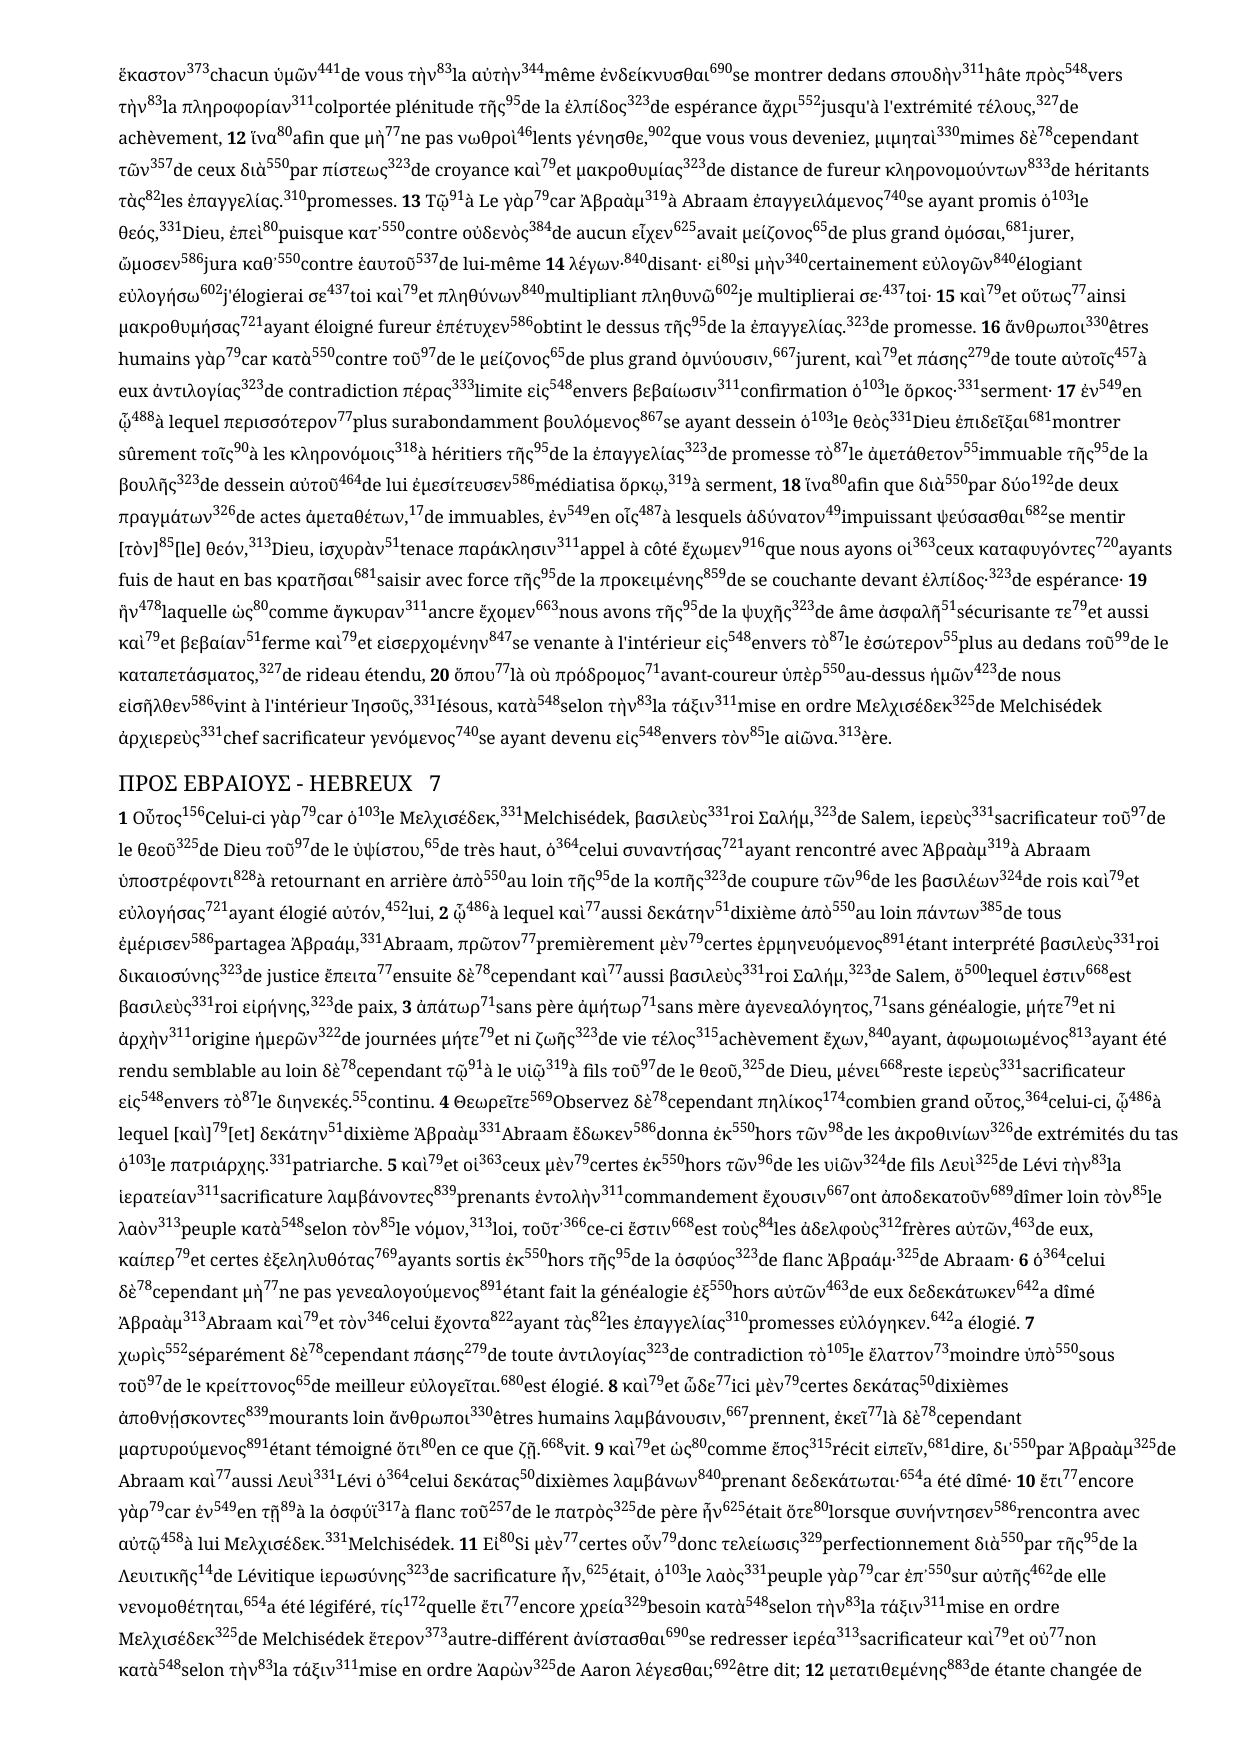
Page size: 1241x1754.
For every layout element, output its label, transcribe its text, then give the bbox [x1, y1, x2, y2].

text 1 Οὗτος156Celui-ci γὰρ79car ὁ103le Μελχισέδεκ,331Melchisédek, βασιλεὺς331roi Σαλήμ,323de Salem, ἱερεὺς331sacrificateur τοῦ97de le θεοῦ325de Dieu τοῦ97de le ὑψίστου,65de très haut, ὁ364celui συναντήσας721ayant rencontré avec Ἀβραὰμ319à Abraam ὑποστρέφοντι828à retournant en arrière ἀπὸ550au loin τῆς95de la κοπῆς323de coupure τῶν96de les βασιλέων324de rois καὶ79et εὐλογήσας721ayant élogié αὐτόν,452lui, 2 ᾧ486à lequel καὶ77aussi δεκάτην51dixième ἀπὸ550au loin πάντων385de tous ἐμέρισεν586partagea Ἀβραάμ,331Abraam, πρῶτον77premièrement μὲν79certes ἑρμηνευόμενος891étant interprété βασιλεὺς331roi δικαιοσύνης323de justice ἔπειτα77ensuite δὲ78cependant καὶ77aussi βασιλεὺς331roi Σαλήμ,323de Salem, ὅ500lequel ἐστιν668est βασιλεὺς331roi εἰρήνης,323de paix, 3 ἀπάτωρ71sans père ἀμήτωρ71sans mère ἀγενεαλόγητος,71sans généalogie, μήτε79et ni ἀρχὴν311origine ἡμερῶν322de journées μήτε79et ni ζωῆς323de vie τέλος315achèvement ἔχων,840ayant, ἀφωμοιωμένος813ayant été rendu semblable au loin δὲ78cependant τῷ91à le υἱῷ319à fils τοῦ97de le θεοῦ,325de Dieu, μένει668reste ἱερεὺς331sacrificateur εἰς548envers τὸ87le διηνεκές.55continu. 4 Θεωρεῖτε569Observez δὲ78cependant πηλίκος174combien grand οὗτος,364celui-ci, ᾧ486à lequel [καὶ]79[et] δεκάτην51dixième Ἀβραὰμ331Abraam ἔδωκεν586donna ἐκ550hors τῶν98de les ἀκροθινίων326de extrémités du tas ὁ103le πατριάρχης.331patriarche. 5 καὶ79et οἱ363ceux μὲν79certes ἐκ550hors τῶν96de les υἱῶν324de fils Λευὶ325de Lévi τὴν83la ἱερατείαν311sacrificature λαμβάνοντες839prenants ἐντολὴν311commandement ἔχουσιν667ont ἀποδεκατοῦν689dîmer loin τὸν85le λαὸν313peuple κατὰ548selon τὸν85le νόμον,313loi, τοῦτ᾽366ce-ci ἔστιν668est τοὺς84les ἀδελφοὺς312frères αὐτῶν,463de eux, καίπερ79et certes ἐξεληλυθότας769ayants sortis ἐκ550hors τῆς95de la ὀσφύος323de flanc Ἀβραάμ·325de Abraam· 6 ὁ364celui δὲ78cependant μὴ77ne pas γενεαλογούμενος891étant fait la généalogie ἐξ550hors αὐτῶν463de eux δεδεκάτωκεν642a dîmé Ἀβραὰμ313Abraam καὶ79et τὸν346celui ἔχοντα822ayant τὰς82les ἐπαγγελίας310promesses εὐλόγηκεν.642a élogié. 7 χωρὶς552séparément δὲ78cependant πάσης279de toute ἀντιλογίας323de contradiction τὸ105le ἔλαττον73moindre ὑπὸ550sous τοῦ97de le κρείττονος65de meilleur εὐλογεῖται.680est élogié. 8 καὶ79et ὧδε77ici μὲν79certes δεκάτας50dixièmes ἀποθνῄσκοντες839mourants loin ἄνθρωποι330êtres humains λαμβάνουσιν,667prennent, ἐκεῖ77là δὲ78cependant μαρτυρούμενος891étant témoigné ὅτι80en ce que ζῇ.668vit. 9 καὶ79et ὡς80comme ἔπος315récit εἰπεῖν,681dire, δι᾽550par Ἀβραὰμ325de Abraam καὶ77aussi Λευὶ331Lévi ὁ364celui δεκάτας50dixièmes λαμβάνων840prenant δεδεκάτωται·654a été dîmé· 10 ἔτι77encore γὰρ79car ἐν549en τῇ89à la ὀσφύϊ317à flanc τοῦ257de le πατρὸς325de père ἦν625était ὅτε80lorsque συνήντησεν586rencontra avec αὐτῷ458à lui Μελχισέδεκ.331Melchisédek. 11 Εἰ80Si μὲν77certes οὖν79donc τελείωσις329perfectionnement διὰ550par τῆς95de la Λευιτικῆς14de Lévitique ἱερωσύνης323de sacrificature ἦν,625était, ὁ103le λαὸς331peuple γὰρ79car ἐπ᾽550sur αὐτῆς462de elle νενομοθέτηται,654a été légiféré, τίς172quelle ἔτι77encore χρεία329besoin κατὰ548selon τὴν83la τάξιν311mise en ordre Μελχισέδεκ325de Melchisédek ἕτερον373autre-différent ἀνίστασθαι690se redresser ἱερέα313sacrificateur καὶ79et οὐ77non κατὰ548selon τὴν83la τάξιν311mise en ordre Ἀαρὼν325de Aaron λέγεσθαι;692être dit; 12 μετατιθεμένης883de étante changée de place γὰρ79car τῆς95de la ἱερωσύνης323de sacrificature ἐξ550hors ἀνάγκης323de nécessité καὶ77aussi νόμου325de loi μετάθεσις329transposition γίνεται.674se devient. 13 ἐφ᾽548sur ὃν480lequel γὰρ79car λέγεται680est dit ταῦτα,365ces-ci, φυλῆς323de tribu ἑτέρας125de autre-différente μετέσχηκεν,642a participé, ἀφ᾽550au loin ἧς490de laquelle οὐδεὶς390aucun προσέσχηκεν642a attenu τῷ93à le θυσιαστηρίῳ·321à autel des sacrifices· 14 πρόδηλον49évident au devant γὰρ79car ὅτι80en ce que ἐξ550hors Ἰούδα325de Iouda ἀνατέταλκεν642a levé de bas en haut ὁ103le κύριος331Maître ἡμῶν,423de nous, εἰς548envers ἣν293laquelle φυλὴν311tribu περὶ550autour ἱερέων324de sacrificateurs οὐδὲν375aucun Μωϋσῆς331Môusês ἐλάλησεν.586bavarda. 15 καὶ79et περισσότερον55plus surabondant ἔτι77encore κατάδηλόν73évident de haut en bas ἐστιν,668est, εἰ80si κατὰ548selon τὴν83la ὁμοιότητα311ressemblance Μελχισέδεκ325de Melchisédek ἀνίσταται674se redresse ἱερεὺς331sacrificateur ἕτερος,132autre-différent, 16 ὃς498lequel οὐ77non κατὰ548selon νόμον313loi ἐντολῆς323de commandement σαρκίνης14de charnue γέγονεν642a devenu ἀλλὰ79mais κατὰ548selon δύναμιν311puissance ζωῆς323de vie ἀκαταλύτου.14de indéliable vers le bas. 17 μαρτυρεῖται680est témoigné γὰρ79car ὅτι80en ce que σὺ448toi ἱερεὺς331sacrificateur εἰς548envers τὸν85le αἰῶνα313ère κατὰ548selon τὴν83la τάξιν311mise en ordre Μελχισέδεκ.325de Melchisédek. 18 ἀθέτησις329abolition μὲν79certes γὰρ79car γίνεται674se devient προαγούσης832de menante devant ἐντολῆς323de commandement διὰ548par le fait de τὸ87le αὐτῆς462de elle ἀσθενὲς55infirme καὶ79et ἀνωφελές55improfitable –935– 19 οὐδὲν375aucun γὰρ79car ἐτελείωσεν586perfectionna ὁ103le νόμος331loi –935– ἐπεισαγωγὴ329introduction δὲ78cependant κρείττονος14de meilleure ἐλπίδος323de espérance δι᾽550par ἧς490de laquelle ἐγγίζομεν663nous approchons τῷ91à le θεῷ.319à Dieu. 20 Καὶ79Et καθ᾽548selon ὅσον482autant lequel οὐ77non χωρὶς552séparément ὁρκωμοσίας·323de assermentation· οἱ363ceux μὲν79certes γὰρ79car χωρὶς552séparément ὁρκωμοσίας323de assermentation εἰσὶν667sont ἱερεῖς330sacrificateurs γεγονότες,782ayants devenus, 21 ὁ364celui δὲ78cependant μετὰ550avec ὁρκωμοσίας323de assermentation διὰ550par τοῦ358de celui λέγοντος834de disant πρὸς548vers αὐτόν·452lui· ὤμοσεν586jura κύριος331Maître καὶ79et οὐ77non μεταμεληθήσεται·619sera repenti· σὺ448toi ἱερεὺς331sacrificateur εἰς548envers τὸν85le αἰῶνα.313ère. 22 κατὰ548selon τοσοῦτο348aussi grand [καὶ]77[aussi] κρείττονος14de meilleure διαθήκης323de disposition γέγονεν642a devenu ἔγγυος71garant Ἰησοῦς.331Iésous. 23 Καὶ79Et οἱ363ceux μὲν79certes πλείονές70plus nombreusement εἰσιν667sont γεγονότες782ayants devenus ἱερεῖς330sacrificateurs διὰ548par le fait de τὸ348ce θανάτῳ319à trépas κωλύεσθαι692être empêché παραμένειν·689rester à côté· 24 ὁ364celui δὲ78cependant διὰ548par le fait de τὸ348ce μένειν689rester αὐτὸν452lui εἰς548envers τὸν85le αἰῶνα313ère ἀπαράβατον51inchangeable ἔχει668a τὴν83la ἱερωσύνην·311sacrificature· 25 ὅθεν80d'où καὶ77aussi σῴζειν689sauver εἰς548envers τὸ87le παντελὲς55totalement achevé δύναται674se peut τοὺς345ceux προσερχομένους848se venants vers δι᾽550par αὐτοῦ464de lui τῷ91à le θεῷ,319à Dieu, πάντοτε77en tout moment ζῶν840vivant εἰς548envers τὸ348ce ἐντυγχάνειν689intercéder ὑπὲρ550au-dessus αὐτῶν.463de eux. 26 Τοιοῦτος364Tel γὰρ79car ἡμῖν419à nous καὶ77aussi ἔπρεπεν625était remarquable ἀρχιερεύς,331chef sacrificateur, ὅσιος71sacré ἄκακος71sans malice ἀμίαντος,71sans souillure, κεχωρισμένος813ayant été séparé ἀπὸ550au loin τῶν96de les ἁμαρτωλῶν64de fauteurs καὶ79et ὑψηλότερος47plus haut τῶν96de les οὐρανῶν324de cieux γενόμενος,740se ayant devenu, 27 ὃς498lequel οὐκ77non ἔχει668a καθ᾽548selon ἡμέραν311journée ἀνάγκην,311nécessité, ὥσπερ80comme certes οἱ102les ἀρχιερεῖς,330chefs sacrificateurs, πρότερον77auparavant ὑπὲρ550au-dessus τῶν254de les ἰδίων124de en propres ἁμαρτιῶν322de fautes θυσίας310sacrifices ἀναφέρειν689porter de bas en haut ἔπειτα77ensuite τῶν355de celles τοῦ97de le λαοῦ·325de peuple· τοῦτο348ce-ci γὰρ79car ἐποίησεν586fit ἐφάπαξ77sur une fois ἑαυτὸν528lui-même ἀνενέγκας.721ayant porté de bas en haut. 28 ὁ103le νόμος331loi γὰρ79car ἀνθρώπους312êtres humains καθίστησιν668constitue ἀρχιερεῖς312chefs sacrificateurs ἔχοντας821ayants ἀσθένειαν,311infirmité, ὁ103le λόγος331discours δὲ78cependant τῆς95de la ὁρκωμοσίας323de assermentation τῆς490de celle μετὰ548après τὸν85le νόμον313loi υἱὸν313fils εἰς548envers τὸν85le αἰῶνα313ère τετελειωμένον.796ayant été perfectionné. [118, 802, 1181, 1682]
text ΠΡΟΣ ΕΒΡΑΙΟΥΣ - HEBREUX 7 [118, 768, 1181, 798]
text 1 Διὸ79C'est pourquoi ἀφέντες720ayants abandonnés τὸν85le τῆς95de la ἀρχῆς323de origine τοῦ97de le Χριστοῦ325de Christ λόγον313discours ἐπὶ548sur τὴν83la τελειότητα311perfection φερώμεθα,928que nous soyons porté, μὴ77ne pas πάλιν77de nouveau θεμέλιον313fondement καταβαλλόμενοι866se jetants de haut en bas μετανοίας323de transintelligence ἀπὸ550au loin νεκρῶν17de morts ἔργων326de travaux καὶ79et πίστεως323de croyance ἐπὶ548sur θεόν,313Dieu, 2 βαπτισμῶν324de baptisations διδαχὴν,311enseignement, ἐπιθέσεώς323de surposition τε79et aussi χειρῶν,322de mains, ἀναστάσεώς323de redressement τε79et aussi νεκρῶν64de morts καὶ79et κρίματος327de objet de jugement αἰωνίου.18de éternel. 3 καὶ79et τοῦτο348ce-ci ποιήσομεν,601nous ferons, ἐάνπερ80si en effet ἐπιτρέπῃ921que permette ὁ103le θεός.331Dieu. 4 Ἀδύνατον49Impuissant γὰρ79car τοὺς345ceux ἅπαξ77une fois φωτισθέντας,743ayants étés illuminés, γευσαμένους725se ayants goûtés τε79et aussi τῆς95de la δωρεᾶς323de gratification τῆς95de la ἐπουρανίου14de sur ciel καὶ79et μετόχους52participants γενηθέντας743ayants étés devenus πνεύματος327de souffle ἁγίου18de saint 5 καὶ79et καλὸν55beau γευσαμένους725se ayants goûtés θεοῦ325de Dieu ῥῆμα315oral δυνάμεις310puissances τε79et aussi μέλλοντος834de imminant αἰῶνος325de ère 6 καὶ79et παραπεσόντας,706ayants tombés à côté, πάλιν77de nouveau ἀνακαινίζειν689renouveler de bas en haut εἰς548envers μετάνοιαν,311transintelligence, ἀνασταυροῦντας821crucifiants de bas en haut ἑαυτοῖς532à eux-mêmes τὸν85le υἱὸν313fils τοῦ97de le θεοῦ325de Dieu καὶ79et παραδειγματίζοντας.821faisants un exemple de côté. 7 γῆ329terre γὰρ79car ἡ362celle πιοῦσα719ayante bue τὸν85le ἐπ᾽550sur αὐτῆς462de elle ἐρχόμενον849se venant πολλάκις77souvent ὑετὸν313pluie καὶ79et τίκτουσα838enfantante βοτάνην311pâture εὔθετον2bien placée ἐκείνοις351à ceux-là δι᾽548par le fait de οὓς479lesquels καὶ77aussi γεωργεῖται,680est cultivé, μεταλαμβάνει668prend avec au-delà εὐλογίας323de éloge ἀπὸ550au loin τοῦ97de le θεοῦ·325de Dieu· 8 ἐκφέρουσα838exportante δὲ78cependant ἀκάνθας310épines καὶ79et τριβόλους,312tribules, ἀδόκιμος45non approuvée καὶ79et κατάρας323de imprécation de haut en bas ἐγγύς,77proche, ἧς490de laquelle τὸ105le τέλος333achèvement εἰς548envers καῦσιν.311brûlage. 9 Πεπείσμεθα649Nous avons été persuadés δὲ78cependant περὶ550autour ὑμῶν,441de vous, ἀγαπητοί,75aimés, τὰ86les κρείσσονα54meilleurs καὶ79et ἐχόμενα850se ayants σωτηρίας,323de sauvetage, εἰ80si καὶ77aussi οὕτως77ainsi λαλοῦμεν.663nous bavardons. 10 οὐ77non γὰρ79car ἄδικος47injuste ὁ103le θεὸς331Dieu ἐπιλαθέσθαι682se omettre en plus τοῦ99de le ἔργου327de travail ὑμῶν441de vous καὶ79et τῆς95de la ἀγάπης323de amour ἧς490de laquelle ἐνεδείξασθε589vous vous montrâtes dedans εἰς548envers τὸ87le ὄνομα315nom αὐτοῦ,464de lui, διακονήσαντες720ayants servis τοῖς90à les ἁγίοις58à saints καὶ79et διακονοῦντες.839servants. 11 ἐπιθυμοῦμεν663nous désirons en fureur δὲ78cependant ἕκαστον373chacun ὑμῶν441de vous τὴν83la αὐτὴν344même ἐνδείκνυσθαι690se montrer dedans σπουδὴν311hâte πρὸς548vers τὴν83la πληροφορίαν311colportée plénitude τῆς95de la ἐλπίδος323de espérance ἄχρι552jusqu'à l'extrémité τέλους,327de achèvement, 12 ἵνα80afin que μὴ77ne pas νωθροὶ46lents γένησθε,902que vous vous deveniez, μιμηταὶ330mimes δὲ78cependant τῶν357de ceux διὰ550par πίστεως323de croyance καὶ79et μακροθυμίας323de distance de fureur κληρονομούντων833de héritants τὰς82les ἐπαγγελίας.310promesses. 13 Τῷ91à Le γὰρ79car Ἀβραὰμ319à Abraam ἐπαγγειλάμενος740se ayant promis ὁ103le θεός,331Dieu, ἐπεὶ80puisque κατ᾽550contre οὐδενὸς384de aucun εἶχεν625avait μείζονος65de plus grand ὀμόσαι,681jurer, ὤμοσεν586jura καθ᾽550contre ἑαυτοῦ537de lui-même 14 λέγων·840disant· εἰ80si μὴν340certainement εὐλογῶν840élogiant εὐλογήσω602j'élogierai σε437toi καὶ79et πληθύνων840multipliant πληθυνῶ602je multiplierai σε·437toi· 15 καὶ79et οὕτως77ainsi μακροθυμήσας721ayant éloigné fureur ἐπέτυχεν586obtint le dessus τῆς95de la ἐπαγγελίας.323de promesse. 16 ἄνθρωποι330êtres humains γὰρ79car κατὰ550contre τοῦ97de le μείζονος65de plus grand ὀμνύουσιν,667jurent, καὶ79et πάσης279de toute αὐτοῖς457à eux ἀντιλογίας323de contradiction πέρας333limite εἰς548envers βεβαίωσιν311confirmation ὁ103le ὅρκος·331serment· 17 ἐν549en ᾧ488à lequel περισσότερον77plus surabondamment βουλόμενος867se ayant dessein ὁ103le θεὸς331Dieu ἐπιδεῖξαι681montrer sûrement τοῖς90à les κληρονόμοις318à héritiers τῆς95de la ἐπαγγελίας323de promesse τὸ87le ἀμετάθετον55immuable τῆς95de la βουλῆς323de dessein αὐτοῦ464de lui ἐμεσίτευσεν586médiatisa ὅρκῳ,319à serment, 18 ἵνα80afin que διὰ550par δύο192de deux πραγμάτων326de actes ἀμεταθέτων,17de immuables, ἐν549en οἷς487à lesquels ἀδύνατον49impuissant ψεύσασθαι682se mentir [τὸν]85[le] θεόν,313Dieu, ἰσχυρὰν51tenace παράκλησιν311appel à côté ἔχωμεν916que nous ayons οἱ363ceux καταφυγόντες720ayants fuis de haut en bas κρατῆσαι681saisir avec force τῆς95de la προκειμένης859de se couchante devant ἐλπίδος·323de espérance· 19 ἣν478laquelle ὡς80comme ἄγκυραν311ancre ἔχομεν663nous avons τῆς95de la ψυχῆς323de âme ἀσφαλῆ51sécurisante τε79et aussi καὶ79et βεβαίαν51ferme καὶ79et εἰσερχομένην847se venante à l'intérieur εἰς548envers τὸ87le ἐσώτερον55plus au dedans τοῦ99de le καταπετάσματος,327de rideau étendu, 20 ὅπου77là où πρόδρομος71avant-coureur ὑπὲρ550au-dessus ἡμῶν423de nous εἰσῆλθεν586vint à l'intérieur Ἰησοῦς,331Iésous, κατὰ548selon τὴν83la τάξιν311mise en ordre Μελχισέδεκ325de Melchisédek ἀρχιερεὺς331chef sacrificateur γενόμενος740se ayant devenu εἰς548envers τὸν85le αἰῶνα.313ère. [118, 59, 1181, 749]
